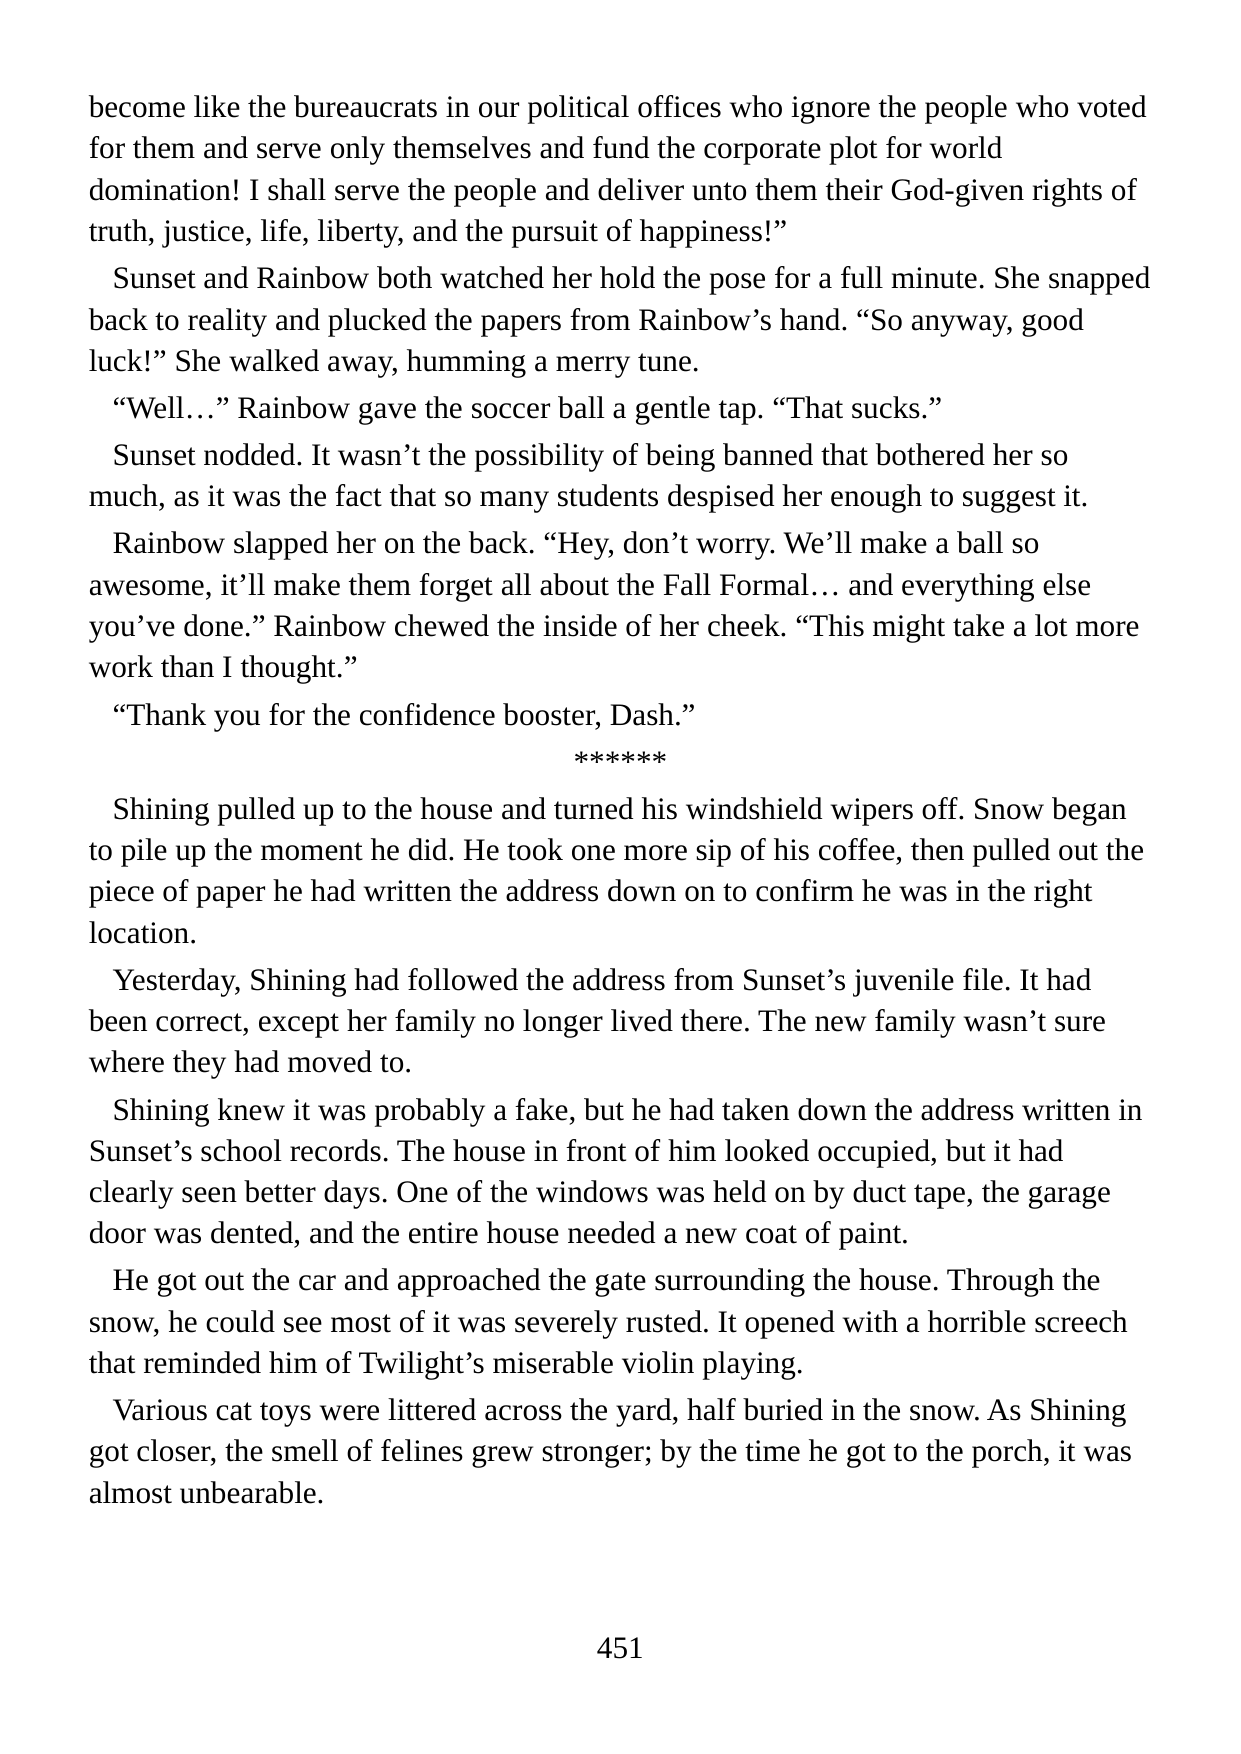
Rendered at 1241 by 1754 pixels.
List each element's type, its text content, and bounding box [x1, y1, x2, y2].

text Shining pulled up to the house and turned his windshield wipers off. Snow began to pile up the moment he did. He took one more sip of his coffee, then pulled out the piece of paper he had written the address down on to confirm he was in the right location. [88, 790, 1152, 950]
text Shining knew it was probably a fake, but he had taken down the address written in Sunset’s school records. The house in front of him looked occupied, but it had clearly seen better days. One of the windows was held on by duct tape, the garage door was dented, and the entire house needed a new coat of paint. [88, 1091, 1152, 1250]
text Rainbow slapped her on the back. “Hey, don’t worry. We’ll make a ball so awesome, it’ll make them forget all about the Fall Formal… and everything else you’ve done.” Rainbow chewed the inside of her cheek. “This might take a lot more work than I thought.” [88, 525, 1152, 684]
text Sunset nodded. It wasn’t the possibility of being banned that bothered her so much, as it was the fact that so many students despised her enough to suggest it. [88, 436, 1152, 513]
text ****** [88, 743, 1152, 779]
text Yesterday, Shining had followed the address from Sunset’s juvenile file. It had been correct, except her family no longer lived there. The new family wasn’t sure where they had moved to. [88, 961, 1152, 1079]
text “Thank you for the confidence booster, Dash.” [88, 696, 1152, 732]
text become like the bureaucrats in our political offices who ignore the people who voted for them and serve only themselves and fund the corporate plot for world domination! I shall serve the people and deliver unto them their God-given rights of truth, justice, life, liberty, and the pursuit of happiness!” [88, 88, 1152, 248]
text Sunset and Rainbow both watched her hold the pose for a full minute. She snapped back to reality and plucked the papers from Rainbow’s hand. “So anyway, good luck!” She walked away, humming a merry tune. [88, 259, 1152, 378]
text He got out the car and approached the gate surrounding the house. Through the snow, he could see most of it was severely rusted. It opened with a horrible screech that reminded him of Twilight’s miserable violin playing. [88, 1262, 1152, 1380]
text “Well…” Rainbow gave the soccer ball a gentle tap. “That sucks.” [88, 389, 1152, 425]
text Various cat toys were littered across the yard, half buried in the snow. As Shining got closer, the smell of felines grew stronger; by the time he got to the porch, it was almost unbearable. [88, 1391, 1152, 1510]
